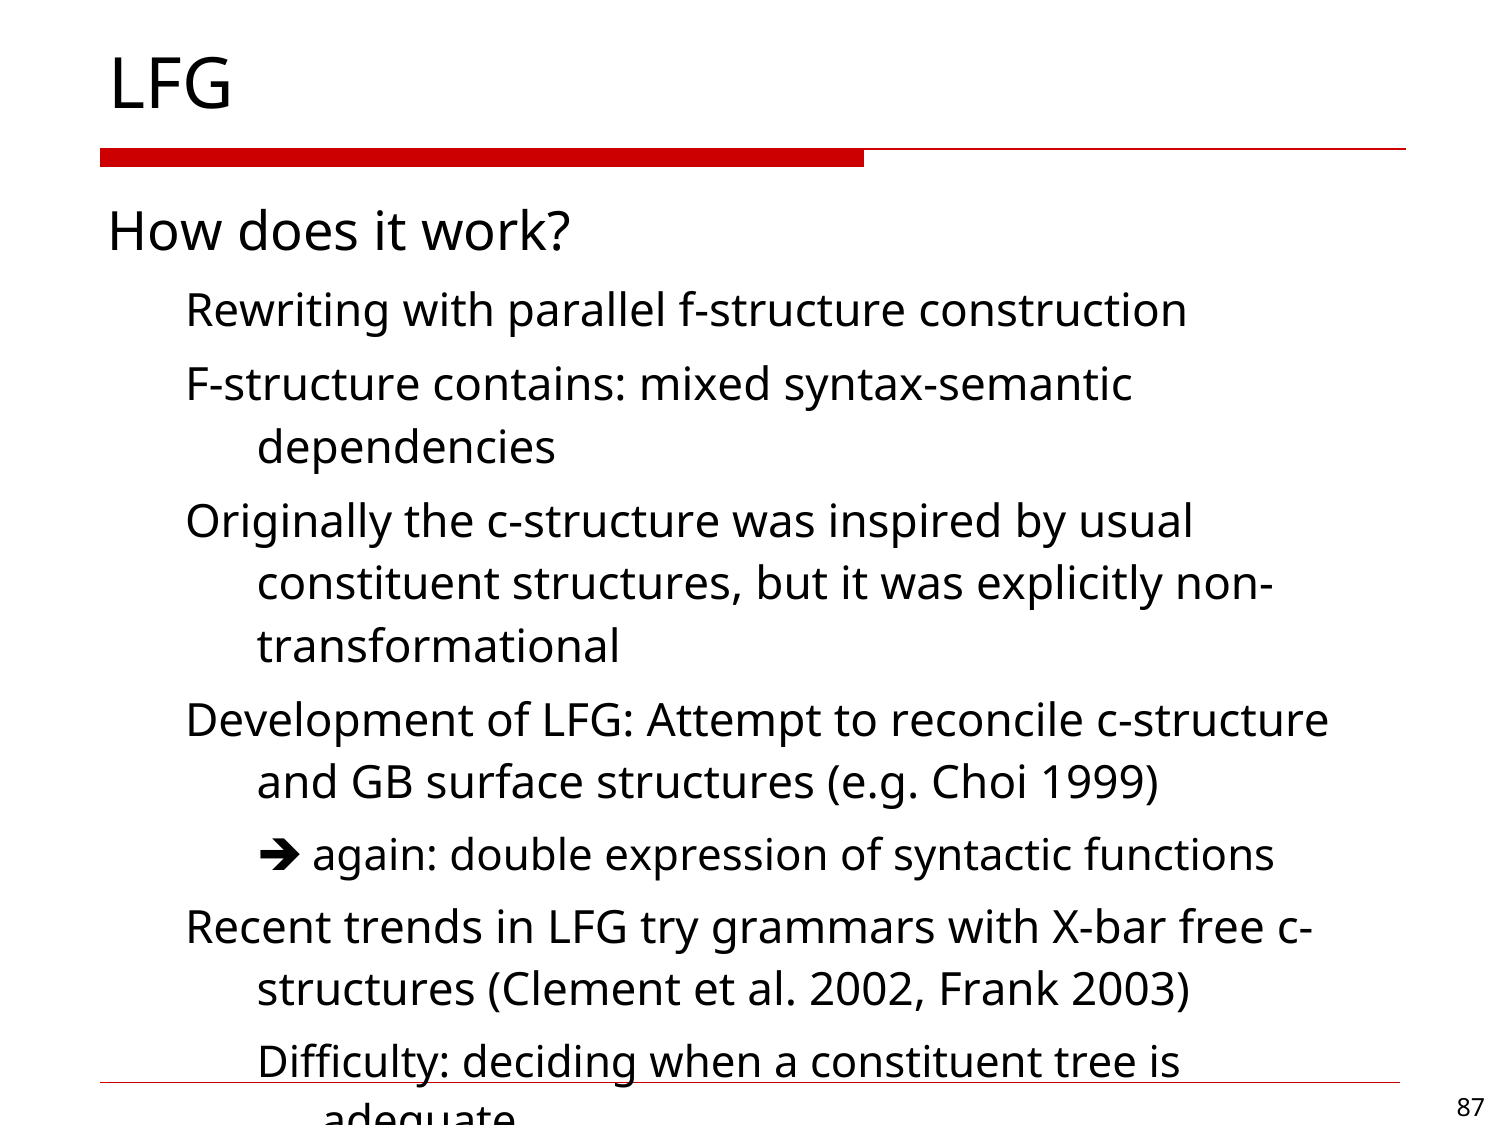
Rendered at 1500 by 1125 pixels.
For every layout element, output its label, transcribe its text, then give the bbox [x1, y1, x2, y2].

title LFG [94, 36, 1407, 138]
list How does it work? Rewriting with parallel f-structure construction F-structure contains: mixed syntax-semantic dependencies Originally the c-structure was inspired by usual constituent structures, but it was explicitly non-transformational Development of LFG: Attempt to reconcile c-structure and GB surface structures (e.g. Choi 1999)  again: double expression of syntactic functions Recent trends in LFG try grammars with X-bar free c-structures (Clement et al. 2002, Frank 2003) Difficulty: deciding when a constituent tree is adequate. [92, 184, 1406, 1087]
